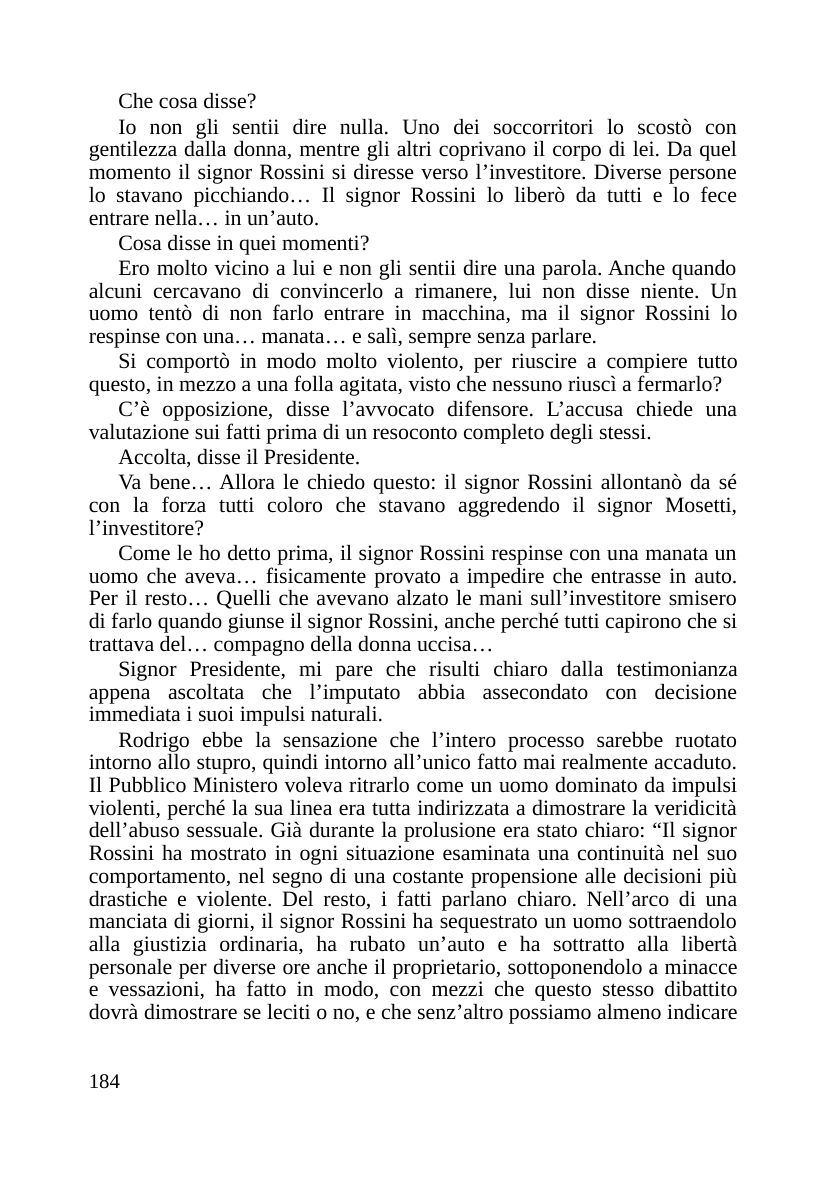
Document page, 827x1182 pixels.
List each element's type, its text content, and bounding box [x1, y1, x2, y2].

text Come le ho detto prima, il signor Rossini respinse con una manata un uomo che aveva… fisicamente provato a impedire che entrasse in auto. Per il resto… Quelli che avevano alzato le mani sull’investitore smisero di farlo quando giunse il signor Rossini, anche perché tutti capirono che si trattava del… compagno della donna uccisa… [88, 540, 738, 656]
text C’è opposizione, disse l’avvocato difensore. L’accusa chiede una valutazione sui fatti prima di un resoconto completo degli stessi. [88, 396, 738, 444]
text Accolta, disse il Presidente. [88, 444, 738, 469]
text Ero molto vicino a lui e non gli sentii dire una parola. Anche quando alcuni cercavano di convincerlo a rimanere, lui non disse niente. Un uomo tentò di non farlo entrare in macchina, ma il signor Rossini lo respinse con una… manata… e salì, sempre senza parlare. [88, 255, 738, 348]
text Cosa disse in quei momenti? [88, 230, 738, 255]
text Rodrigo ebbe la sensazione che l’intero processo sarebbe ruotato intorno allo stupro, quindi intorno all’unico fatto mai realmente accaduto. Il Pubblico Ministero voleva ritrarlo come un uomo dominato da impulsi violenti, perché la sua linea era tutta indirizzata a dimostrare la veridicità dell’abuso sessuale. Già durante la prolusione era stato chiaro: “Il signor Rossini ha mostrato in ogni situazione esaminata una continuità nel suo comportamento, nel segno di una costante propensione alle decisioni più drastiche e violente. Del resto, i fatti parlano chiaro. Nell’arco di una manciata di giorni, il signor Rossini ha sequestrato un uomo sottraendolo alla giustizia ordinaria, ha rubato un’auto e ha sottratto alla libertà personale per diverse ore anche il proprietario, sottoponendolo a minacce e vessazioni, ha fatto in modo, con mezzi che questo stesso dibattito dovrà dimostrare se leciti o no, e che senz’altro possiamo almeno indicare [88, 727, 738, 1024]
text Si comportò in modo molto violento, per riuscire a compiere tutto questo, in mezzo a una folla agitata, visto che nessuno riuscì a fermarlo? [88, 348, 738, 396]
text Signor Presidente, mi pare che risulti chiaro dalla testimonianza appena ascoltata che l’imputato abbia assecondato con decisione immediata i suoi impulsi naturali. [88, 656, 738, 727]
text Va bene… Allora le chiedo questo: il signor Rossini allontanò da sé con la forza tutti coloro che stavano aggredendo il signor Mosetti, l’investitore? [88, 469, 738, 540]
text Io non gli sentii dire nulla. Uno dei soccorritori lo scostò con gentilezza dalla donna, mentre gli altri coprivano il corpo di lei. Da quel momento il signor Rossini si diresse verso l’investitore. Diverse persone lo stavano picchiando… Il signor Rossini lo liberò da tutti e lo fece entrare nella… in un’auto. [88, 114, 738, 230]
text Che cosa disse? [88, 88, 738, 114]
